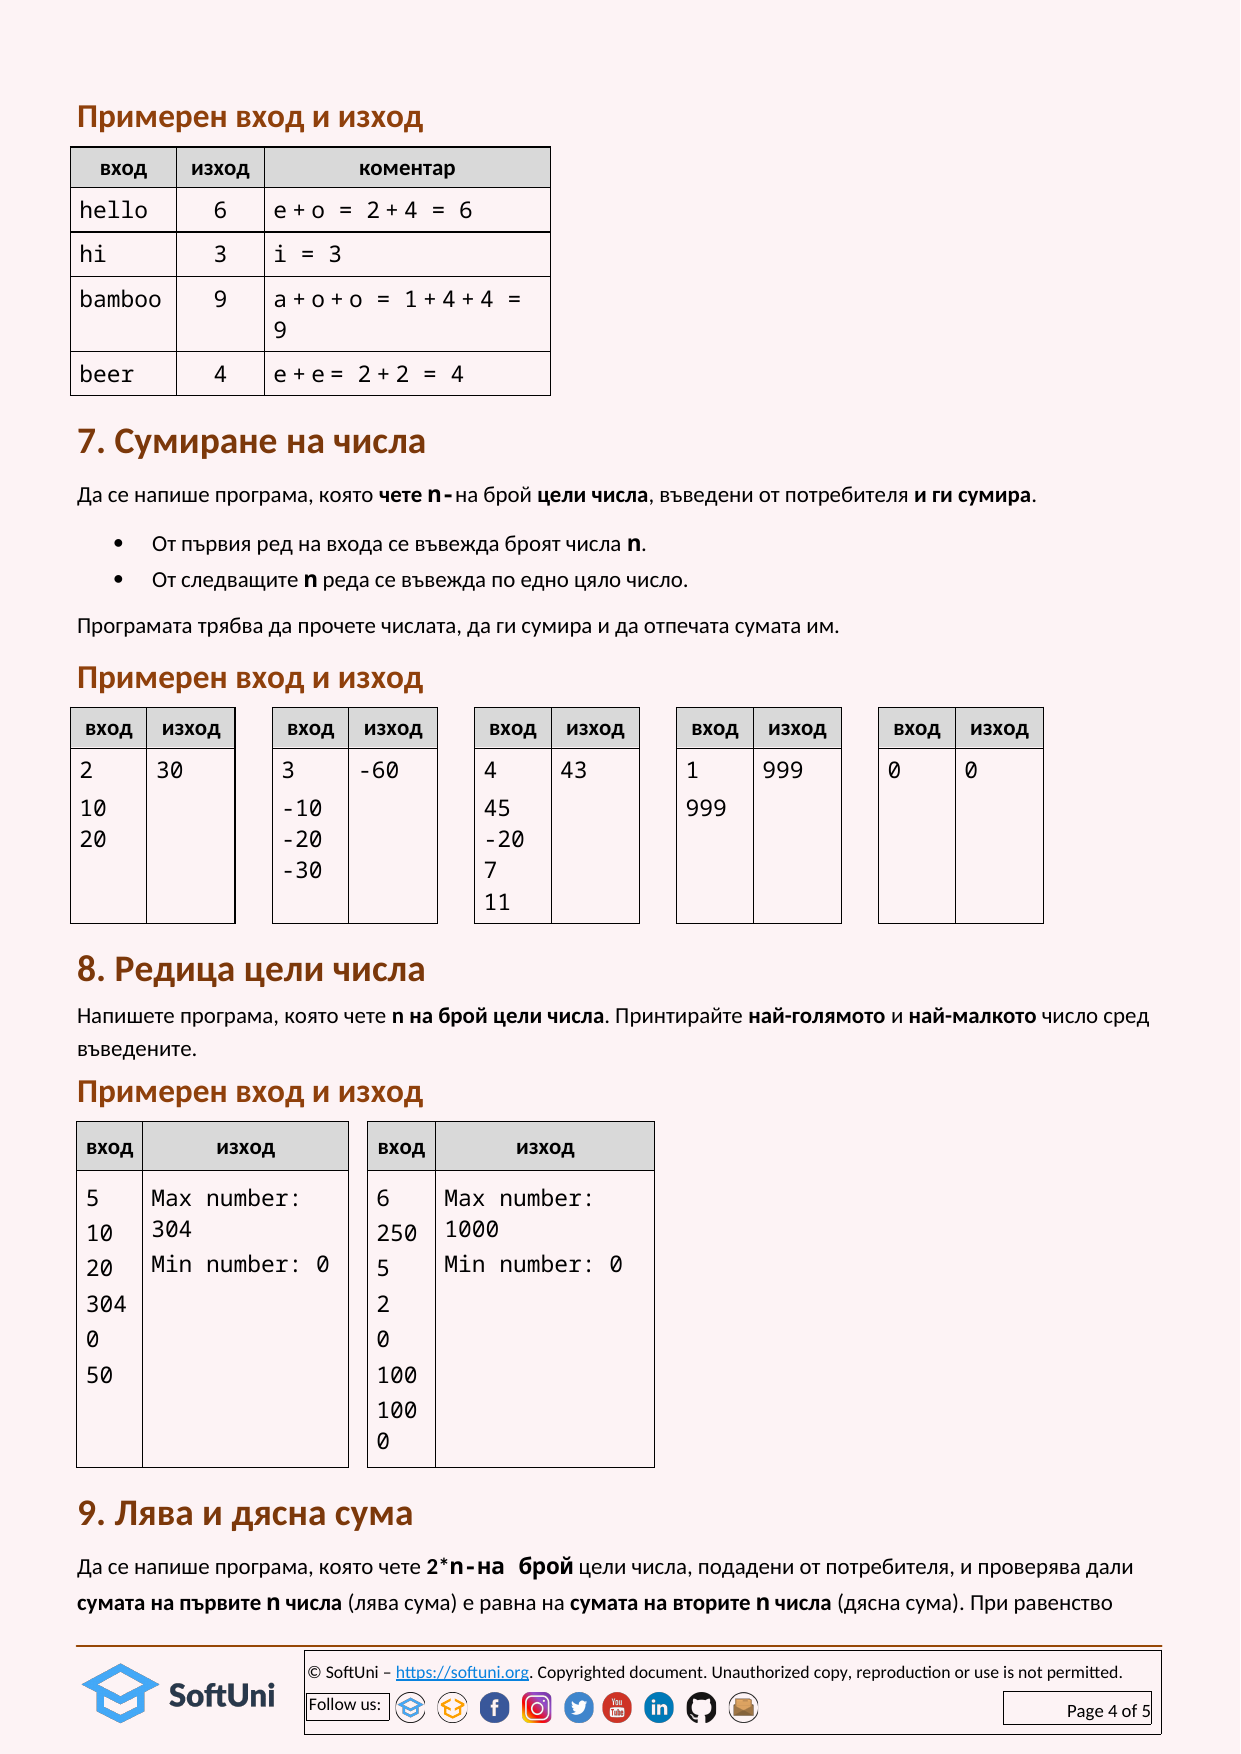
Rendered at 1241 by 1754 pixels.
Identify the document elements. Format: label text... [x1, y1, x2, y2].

table_header [236, 707, 272, 923]
table_cell 6 250 5 2 0 100 1000 [368, 1171, 435, 1467]
table_header изход [436, 1122, 654, 1170]
table_cell e + e = 2 + 2 = 4 [265, 352, 550, 395]
table_cell 999 [754, 749, 841, 923]
table_header вход [677, 708, 753, 747]
table_header вход [77, 1122, 142, 1170]
table_header вход [273, 708, 348, 747]
text Напишете програма, която чете n на брой цели числа. Принтирайте най-голямото и най-малкото число сред въведените. [77, 1002, 1163, 1062]
picture [686, 1692, 717, 1723]
table_header изход [349, 708, 437, 747]
table_header вход [879, 708, 955, 747]
text Програмата трябва да прочете числата, да ги сумира и да отпечата сумата им. [77, 611, 1163, 639]
table_header изход [147, 708, 234, 747]
subtitle Редица цели числа [77, 945, 1163, 991]
table_header изход [143, 1122, 348, 1170]
table_header [349, 1121, 367, 1467]
picture [395, 1692, 425, 1723]
table_cell 3 [177, 233, 264, 276]
text Да се напише програма, която чете 2*n-на брой цели числа, подадени от потребителя, и проверява дали сумата на първите n числа (лява сума) е равна на сумата на вторите n числа (дясна сума). При равенство [77, 1549, 1163, 1617]
picture [564, 1692, 594, 1723]
table_cell 6 [177, 188, 264, 231]
table_cell bamboo [71, 277, 176, 351]
table_header вход [71, 708, 146, 747]
table_header вход [475, 708, 551, 747]
table_header изход [177, 148, 264, 187]
picture [644, 1714, 653, 1723]
table_cell beer [71, 352, 176, 395]
list От следващите n реда се въвежда по едно цяло число. [114, 562, 1163, 594]
subtitle Примерен вход и изход [77, 95, 1163, 136]
table_cell -60 [349, 749, 437, 923]
picture [658, 1705, 667, 1714]
table_cell Max number: 1000 Min number: 0 [436, 1171, 654, 1467]
table_cell 1 999 [677, 749, 753, 923]
table_cell 9 [177, 277, 264, 351]
picture [437, 1692, 468, 1723]
picture [522, 1692, 552, 1723]
picture [665, 1692, 674, 1701]
table_cell 0 [956, 749, 1043, 923]
table_header вход [368, 1122, 435, 1170]
subtitle Сумиране на числа [77, 417, 1163, 463]
subtitle Лява и дясна сума [77, 1488, 1163, 1534]
table_cell 4 [177, 352, 264, 395]
subtitle Примерен вход и изход [77, 656, 1163, 696]
picture [665, 1714, 674, 1723]
picture [75, 1658, 281, 1729]
subtitle Примерен вход и изход [77, 1070, 1163, 1111]
table_cell 5 10 20 304 0 50 [77, 1171, 142, 1467]
table_cell hi [71, 233, 176, 276]
table_header изход [754, 708, 841, 747]
picture [602, 1692, 632, 1723]
table_cell i = 3 [265, 233, 550, 276]
table_cell 43 [552, 749, 639, 923]
table_cell 0 [879, 749, 955, 923]
picture [644, 1692, 653, 1701]
table_cell 4 45 -20 7 11 [475, 749, 551, 923]
table_cell e + o = 2 + 4 = 6 [265, 188, 550, 231]
table_cell 3 -10 -20 -30 [273, 749, 348, 923]
table_cell Max number: 304 Min number: 0 [143, 1171, 348, 1467]
list От първия ред на входа се въвежда броят числа n. [114, 527, 1163, 558]
table_header [640, 707, 676, 923]
picture [480, 1692, 510, 1723]
table_cell a + o + o = 1 + 4 + 4 = 9 [265, 277, 550, 351]
picture [728, 1692, 759, 1723]
table_cell hello [71, 188, 176, 231]
table_cell 30 [147, 749, 234, 923]
text Да се напише програма, която чете n-на брой цели числа, въведени от потребителя и ги сумира. [77, 478, 1163, 509]
table_header вход [71, 148, 176, 187]
table_cell 2 10 20 [71, 749, 146, 923]
table_header [842, 707, 878, 923]
table_header изход [956, 708, 1043, 747]
table_header изход [552, 708, 639, 747]
table_header [438, 707, 474, 923]
table_header коментар [265, 148, 550, 187]
